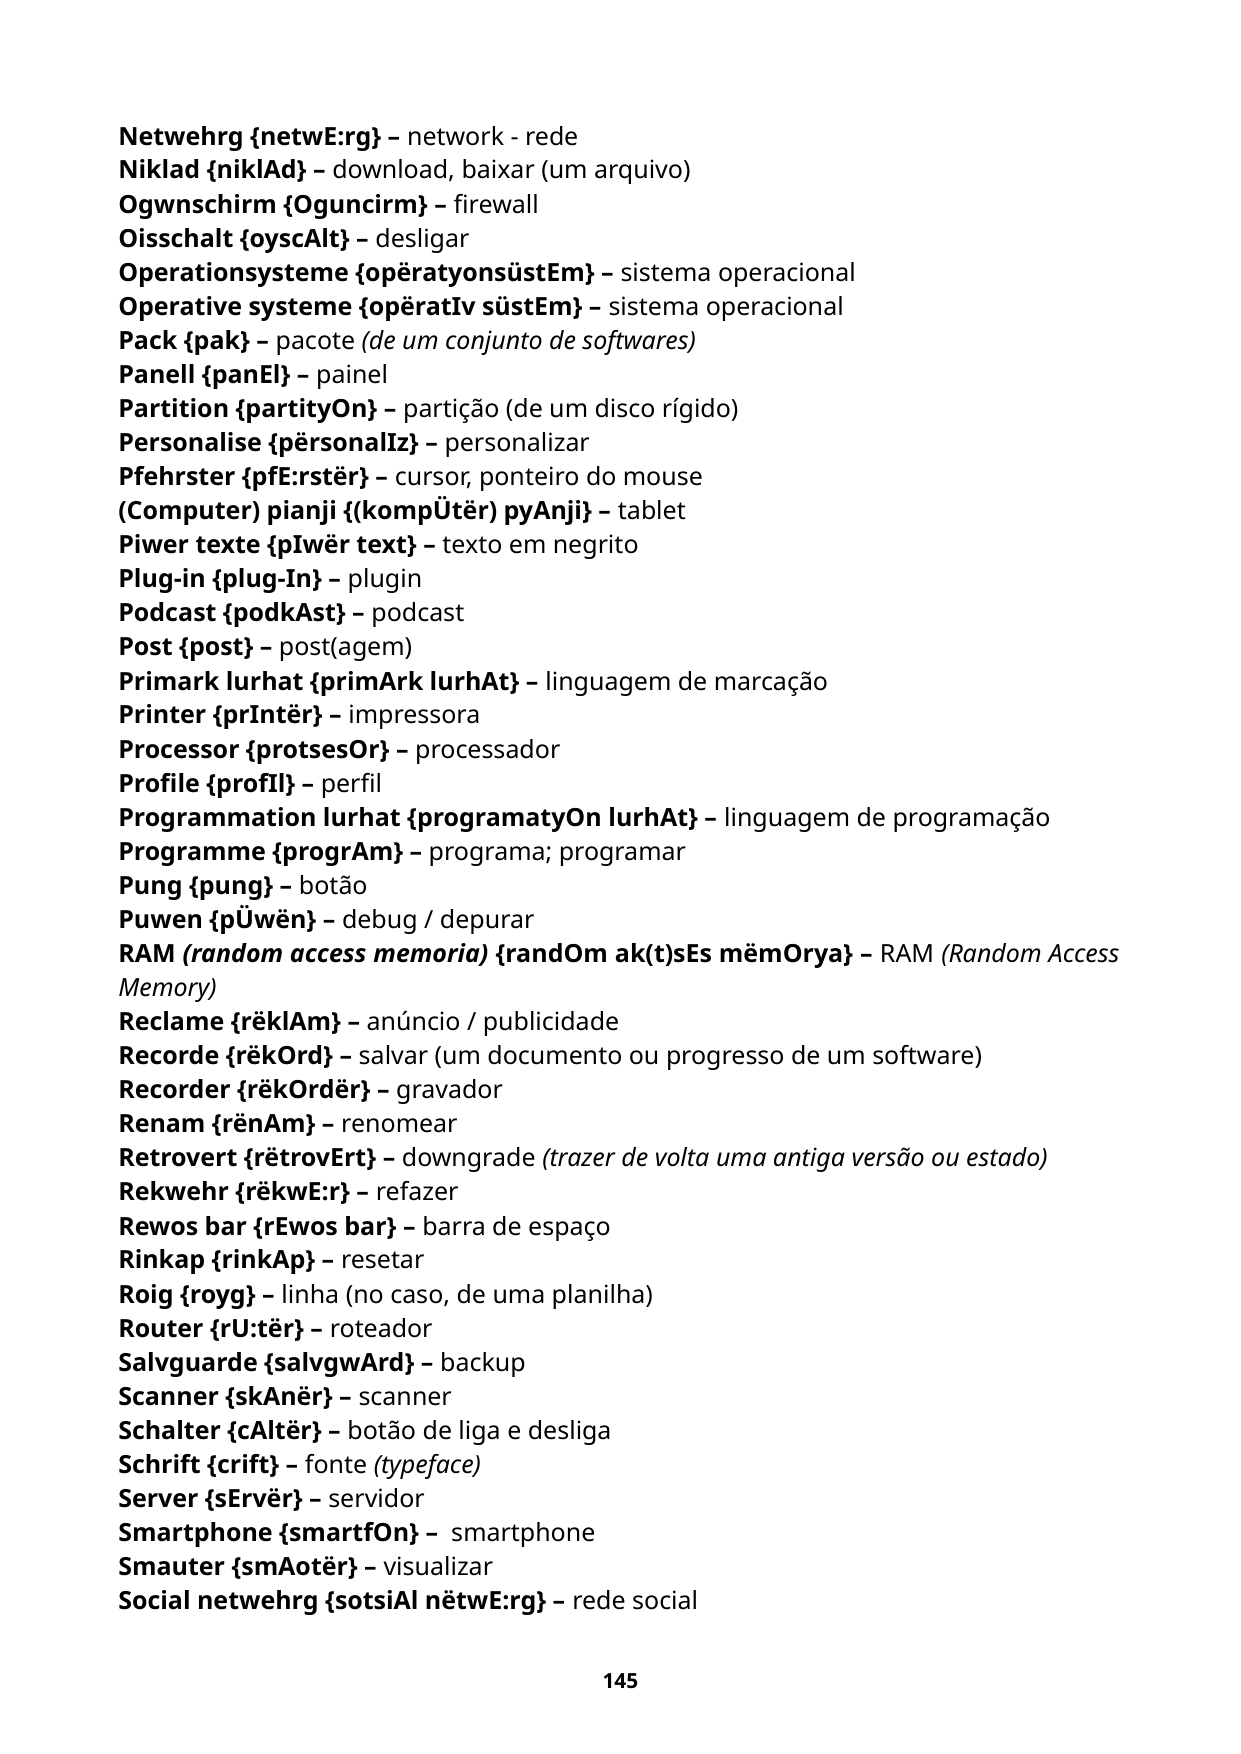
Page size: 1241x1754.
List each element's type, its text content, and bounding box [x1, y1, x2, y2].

text Recorde {rëkOrd} – salvar (um documento ou progresso de um software) [118, 1038, 1122, 1072]
text Pack {pak} – pacote (de um conjunto de softwares) [118, 322, 1122, 357]
text (Computer) pianji {(kompÜtër) pyAnji} – tablet [118, 493, 1122, 527]
text Roig {royg} – linha (no caso, de uma planilha) [118, 1276, 1122, 1310]
text Recorder {rëkOrdër} – gravador [118, 1072, 1122, 1106]
text Puwen {pÜwën} – debug / depurar [118, 902, 1122, 936]
text Pfehrster {pfE:rstër} – cursor, ponteiro do mouse [118, 459, 1122, 493]
text Post {post} – post(agem) [118, 629, 1122, 663]
text Schrift {crift} – fonte (typeface) [118, 1447, 1122, 1481]
text Operationsysteme {opëratyonsüstEm} – sistema operacional [118, 254, 1122, 288]
text Niklad {niklAd} – download, baixar (um arquivo) [118, 152, 1122, 186]
text RAM (random access memoria) {randOm ak(t)sEs mëmOrya} – RAM (Random Access Memory) [118, 936, 1122, 1004]
text Reclame {rëklAm} – anúncio / publicidade [118, 1004, 1122, 1038]
text Processor {protsesOr} – processador [118, 731, 1122, 765]
text Printer {prIntër} – impressora [118, 697, 1122, 731]
text Salvguarde {salvgwArd} – backup [118, 1344, 1122, 1378]
text Plug-in {plug-In} – plugin [118, 561, 1122, 595]
text Primark lurhat {primArk lurhAt} – linguagem de marcação [118, 663, 1122, 697]
text Operative systeme {opëratIv süstEm} – sistema operacional [118, 288, 1122, 322]
text Ogwnschirm {Oguncirm} – firewall [118, 186, 1122, 220]
text Podcast {podkAst} – podcast [118, 595, 1122, 629]
text Router {rU:tër} – roteador [118, 1310, 1122, 1344]
text Rewos bar {rEwos bar} – barra de espaço [118, 1208, 1122, 1242]
text Programmation lurhat {programatyOn lurhAt} – linguagem de programação [118, 799, 1122, 833]
text Server {sErvër} – servidor [118, 1481, 1122, 1515]
text Rekwehr {rëkwE:r} – refazer [118, 1174, 1122, 1208]
text Renam {rënAm} – renomear [118, 1106, 1122, 1140]
text Partition {partityOn} – partição (de um disco rígido) [118, 391, 1122, 425]
text Smauter {smAotër} – visualizar [118, 1549, 1122, 1583]
text Profile {profIl} – perfil [118, 765, 1122, 799]
text Pung {pung} – botão [118, 867, 1122, 902]
text Rinkap {rinkAp} – resetar [118, 1242, 1122, 1276]
text Social netwehrg {sotsiAl nëtwE:rg} – rede social [118, 1583, 1122, 1617]
text Programme {progrAm} – programa; programar [118, 833, 1122, 867]
text Netwehrg {netwE:rg} – network - rede [118, 118, 1122, 152]
text Retrovert {rëtrovErt} – downgrade (trazer de volta uma antiga versão ou estado) [118, 1140, 1122, 1174]
text Piwer texte {pIwër text} – texto em negrito [118, 527, 1122, 561]
text Oisschalt {oyscAlt} – desligar [118, 220, 1122, 254]
text Scanner {skAnër} – scanner [118, 1378, 1122, 1412]
text Personalise {përsonalIz} – personalizar [118, 425, 1122, 459]
text Panell {panEl} – painel [118, 357, 1122, 391]
text Smartphone {smartfOn} – smartphone [118, 1515, 1122, 1549]
text Schalter {cAltër} – botão de liga e desliga [118, 1412, 1122, 1447]
